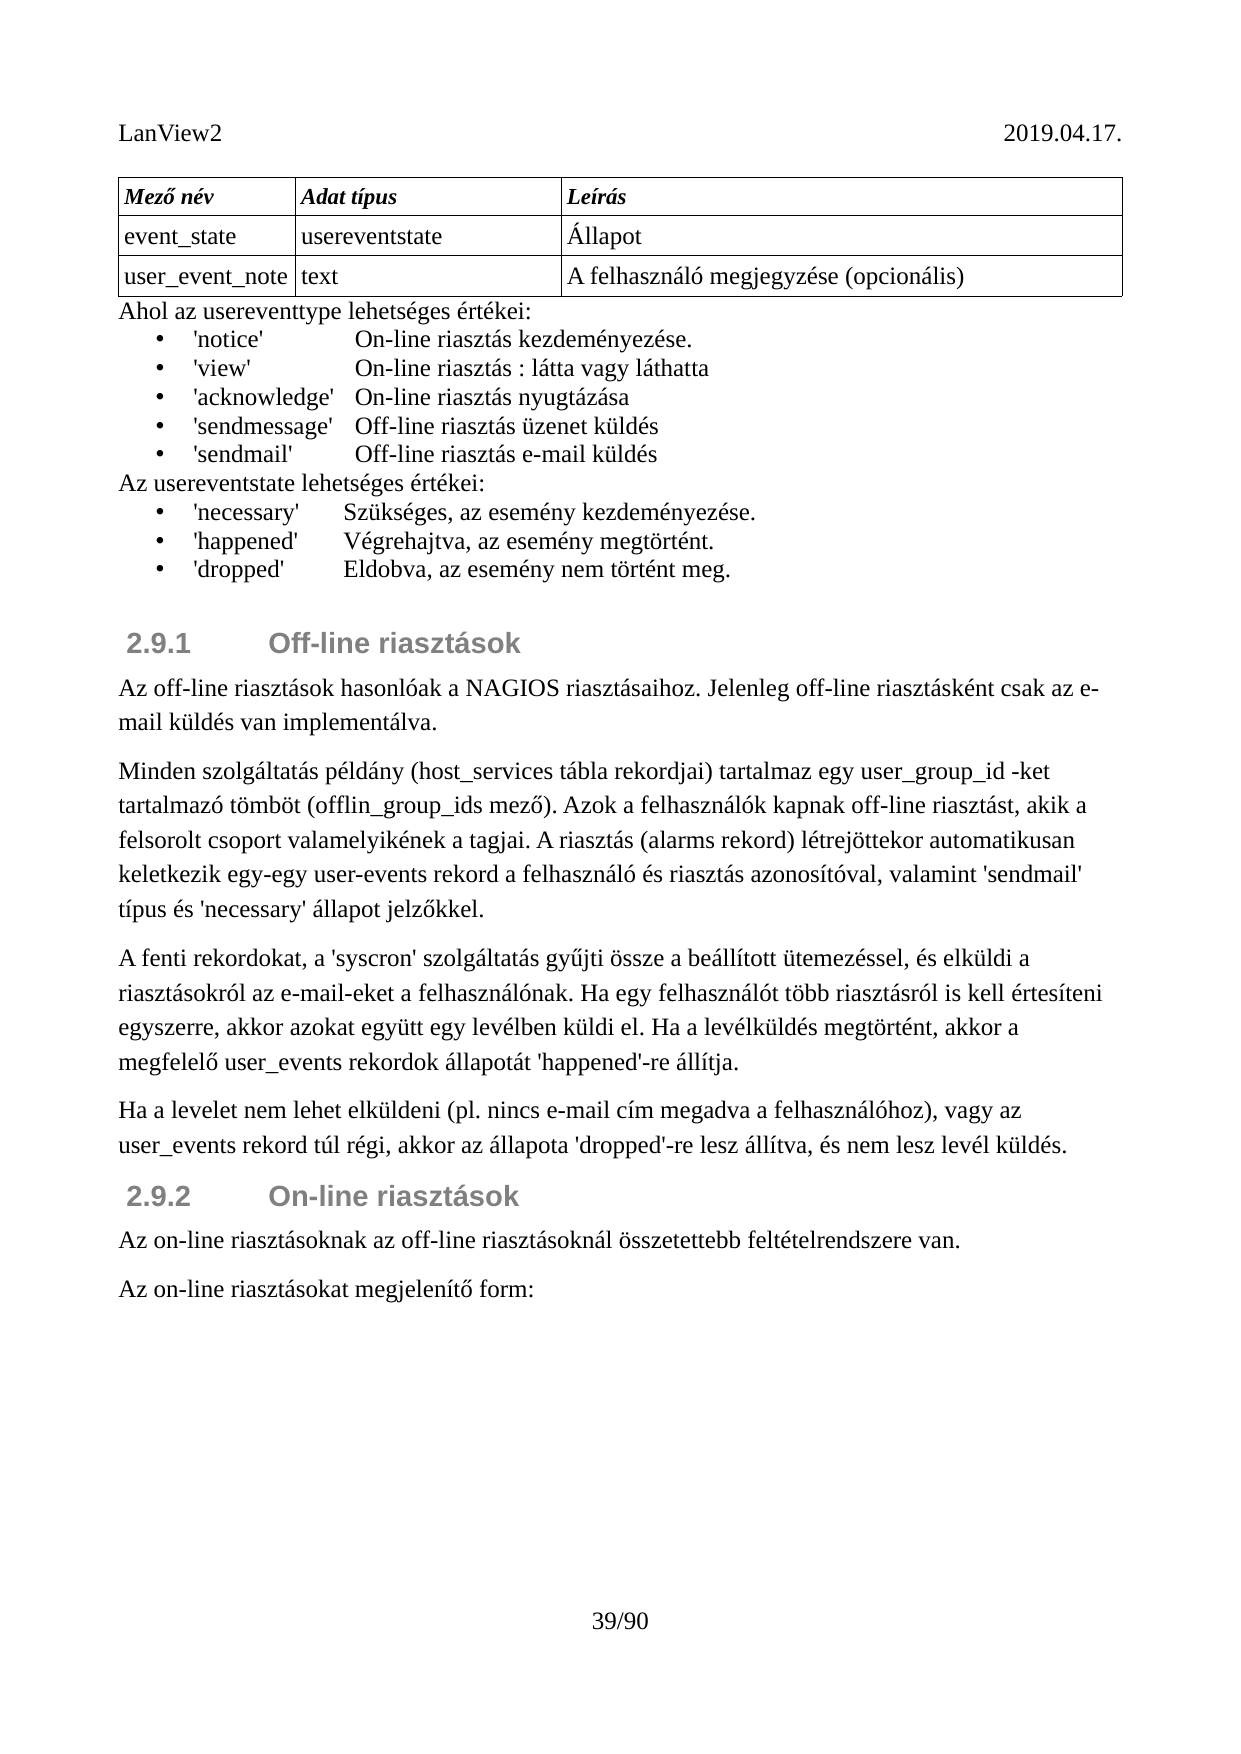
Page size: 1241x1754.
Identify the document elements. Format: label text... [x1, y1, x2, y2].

list 'happened' Végrehajtva, az esemény megtörtént. [156, 526, 1122, 554]
list 'necessary' Szükséges, az esemény kezdeményezése. [156, 497, 1122, 526]
text A fenti rekordokat, a 'syscron' szolgáltatás gyűjti össze a beállított ütemezéssel, és elküldi a riasztásokról az e-mail-eket a felhasználónak. Ha egy felhasználót több riasztásról is kell értesíteni egyszerre, akkor azokat együtt egy levélben küldi el. Ha a levélküldés megtörtént, akkor a megfelelő user_events rekordok állapotát 'happened'-re állítja. [118, 943, 1122, 1075]
list 'view' On-line riasztás : látta vagy láthatta [156, 353, 1122, 382]
subtitle On-line riasztások [118, 1179, 1122, 1213]
text Ahol az usereventtype lehetséges értékei: [118, 297, 1122, 324]
table_cell event_state [119, 216, 295, 255]
text Ha a levelet nem lehet elküldeni (pl. nincs e-mail cím megadva a felhasználóhoz), vagy az user_events rekord túl régi, akkor az állapota 'dropped'-re lesz állítva, és nem lesz levél küldés. [118, 1096, 1122, 1159]
list 'acknowledge' On-line riasztás nyugtázása [156, 382, 1122, 411]
text Minden szolgáltatás példány (host_services tábla rekordjai) tartalmaz egy user_group_id -ket tartalmazó tömböt (offlin_group_ids mező). Azok a felhasználók kapnak off-line riasztást, akik a felsorolt csoport valamelyikének a tagjai. A riasztás (alarms rekord) létrejöttekor automatikusan keletkezik egy-egy user-events rekord a felhasználó és riasztás azonosítóval, valamint 'sendmail' típus és 'necessary' állapot jelzőkkel. [118, 756, 1122, 923]
table_header Mező név [119, 178, 295, 215]
text Az on-line riasztásokat megjelenítő form: [118, 1274, 1122, 1303]
list 'dropped' Eldobva, az esemény nem történt meg. [156, 554, 1122, 583]
table_cell user_event_note [119, 256, 295, 296]
table_cell usereventstate [296, 216, 561, 255]
table_cell text [296, 256, 561, 296]
list 'sendmail' Off-line riasztás e-mail küldés [156, 439, 1122, 468]
text Az usereventstate lehetséges értékei: [118, 468, 1122, 497]
table_cell Állapot [562, 216, 1122, 255]
list 'sendmessage' Off-line riasztás üzenet küldés [156, 411, 1122, 439]
table_cell A felhasználó megjegyzése (opcionális) [562, 256, 1122, 296]
list 'notice' On-line riasztás kezdeményezése. [156, 324, 1122, 353]
text Az off-line riasztások hasonlóak a NAGIOS riasztásaihoz. Jelenleg off-line riasztásként csak az e-mail küldés van implementálva. [118, 673, 1122, 736]
table_header Leírás [562, 178, 1122, 215]
subtitle Off-line riasztások [118, 627, 1122, 660]
table_header Adat típus [296, 178, 561, 215]
text Az on-line riasztásoknak az off-line riasztásoknál összetettebb feltételrendszere van. [118, 1225, 1122, 1254]
